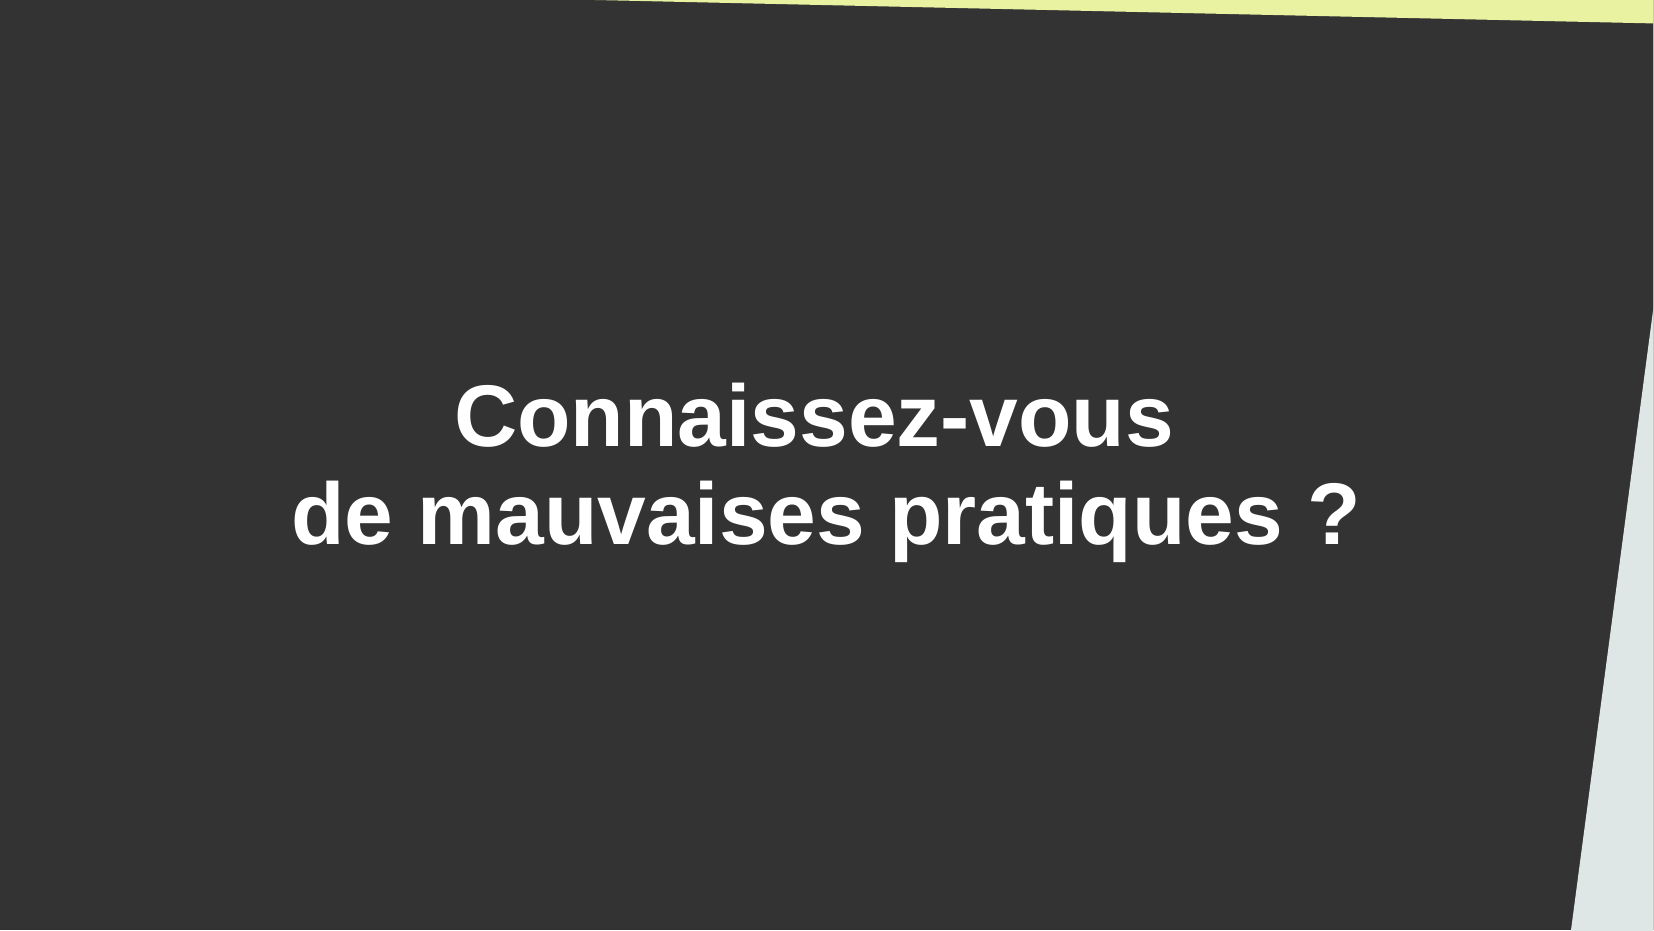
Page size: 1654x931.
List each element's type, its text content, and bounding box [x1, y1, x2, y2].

text_box [1570, 303, 1654, 931]
title Connaissez-vous de mauvaises pratiques ? [31, 367, 1622, 563]
text_box [595, 0, 1654, 24]
